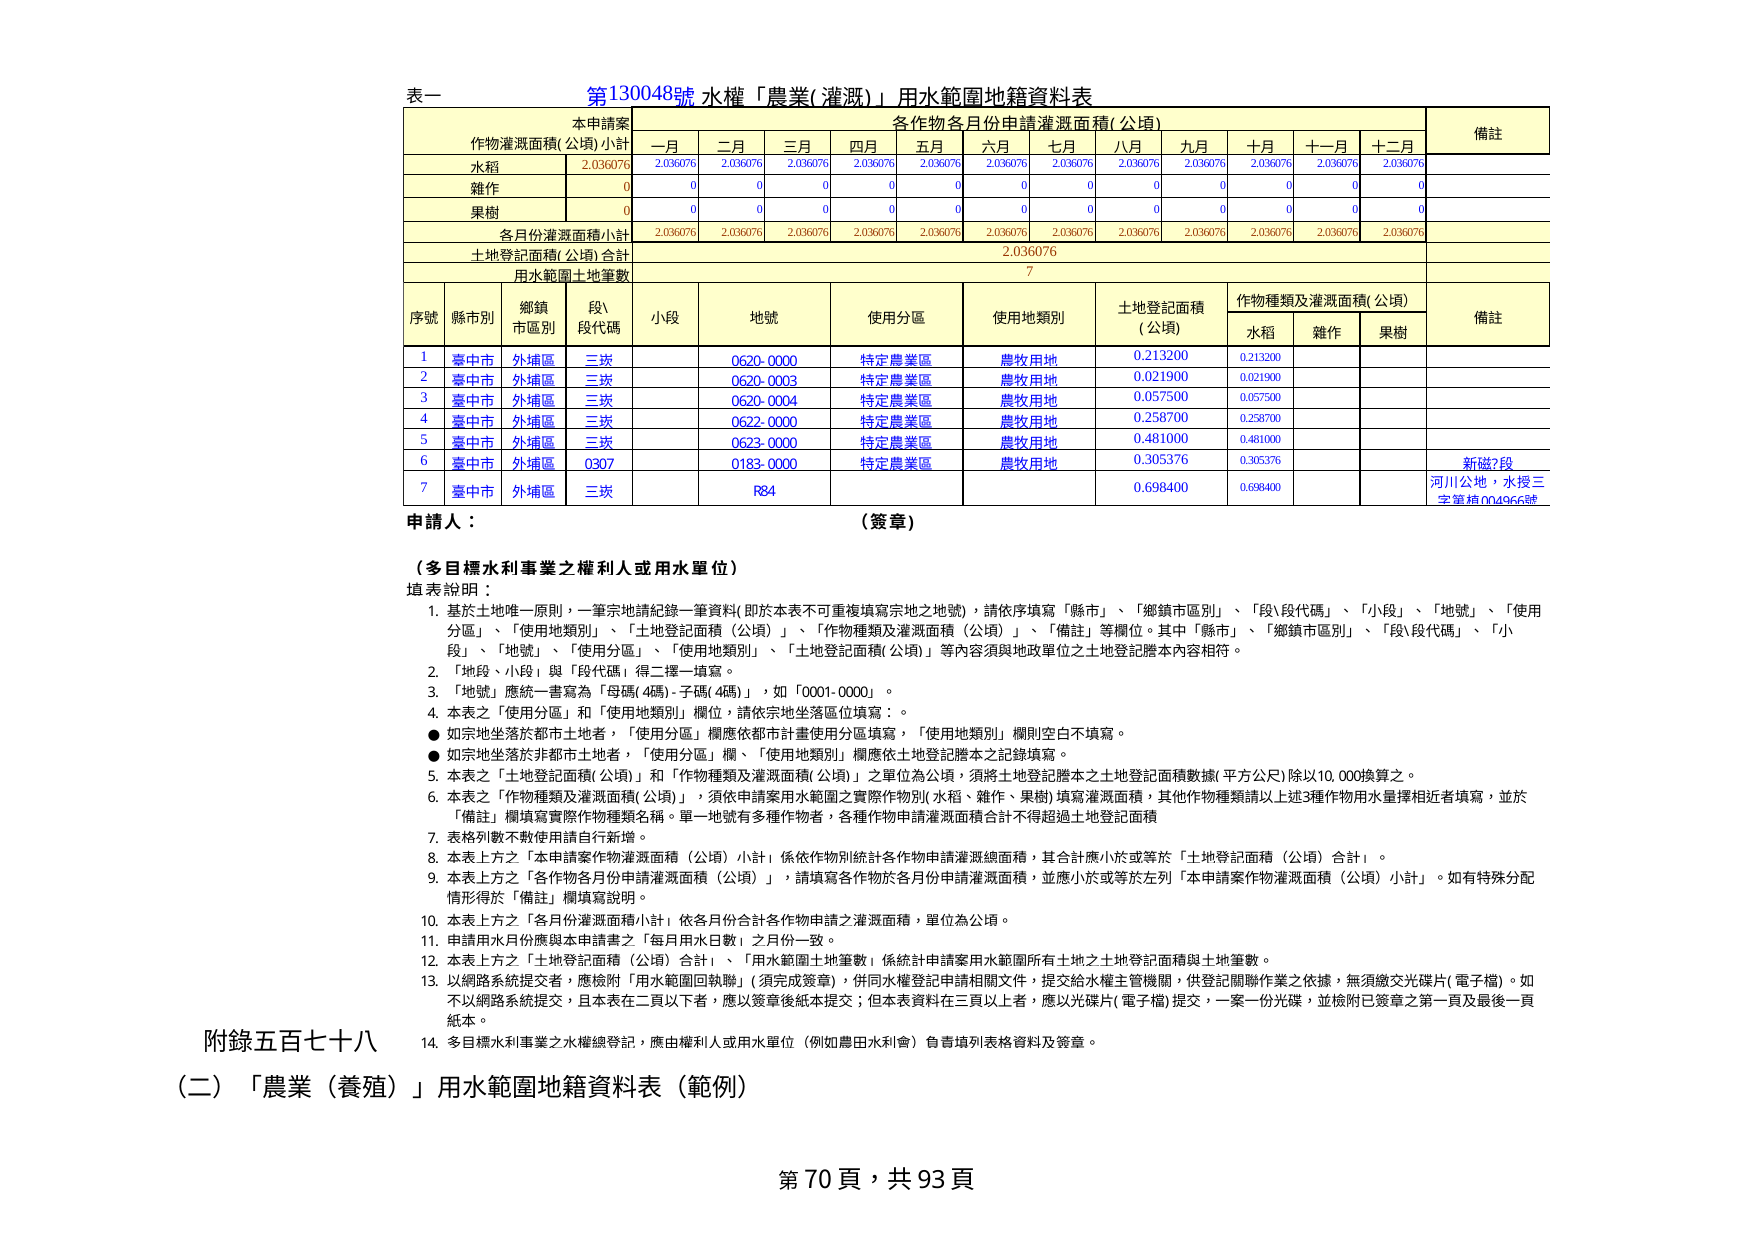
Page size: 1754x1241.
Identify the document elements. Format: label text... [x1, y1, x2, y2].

subtitle 「農業（養殖）」用水範圍地籍資料表（範例） [237, 1070, 1679, 1104]
